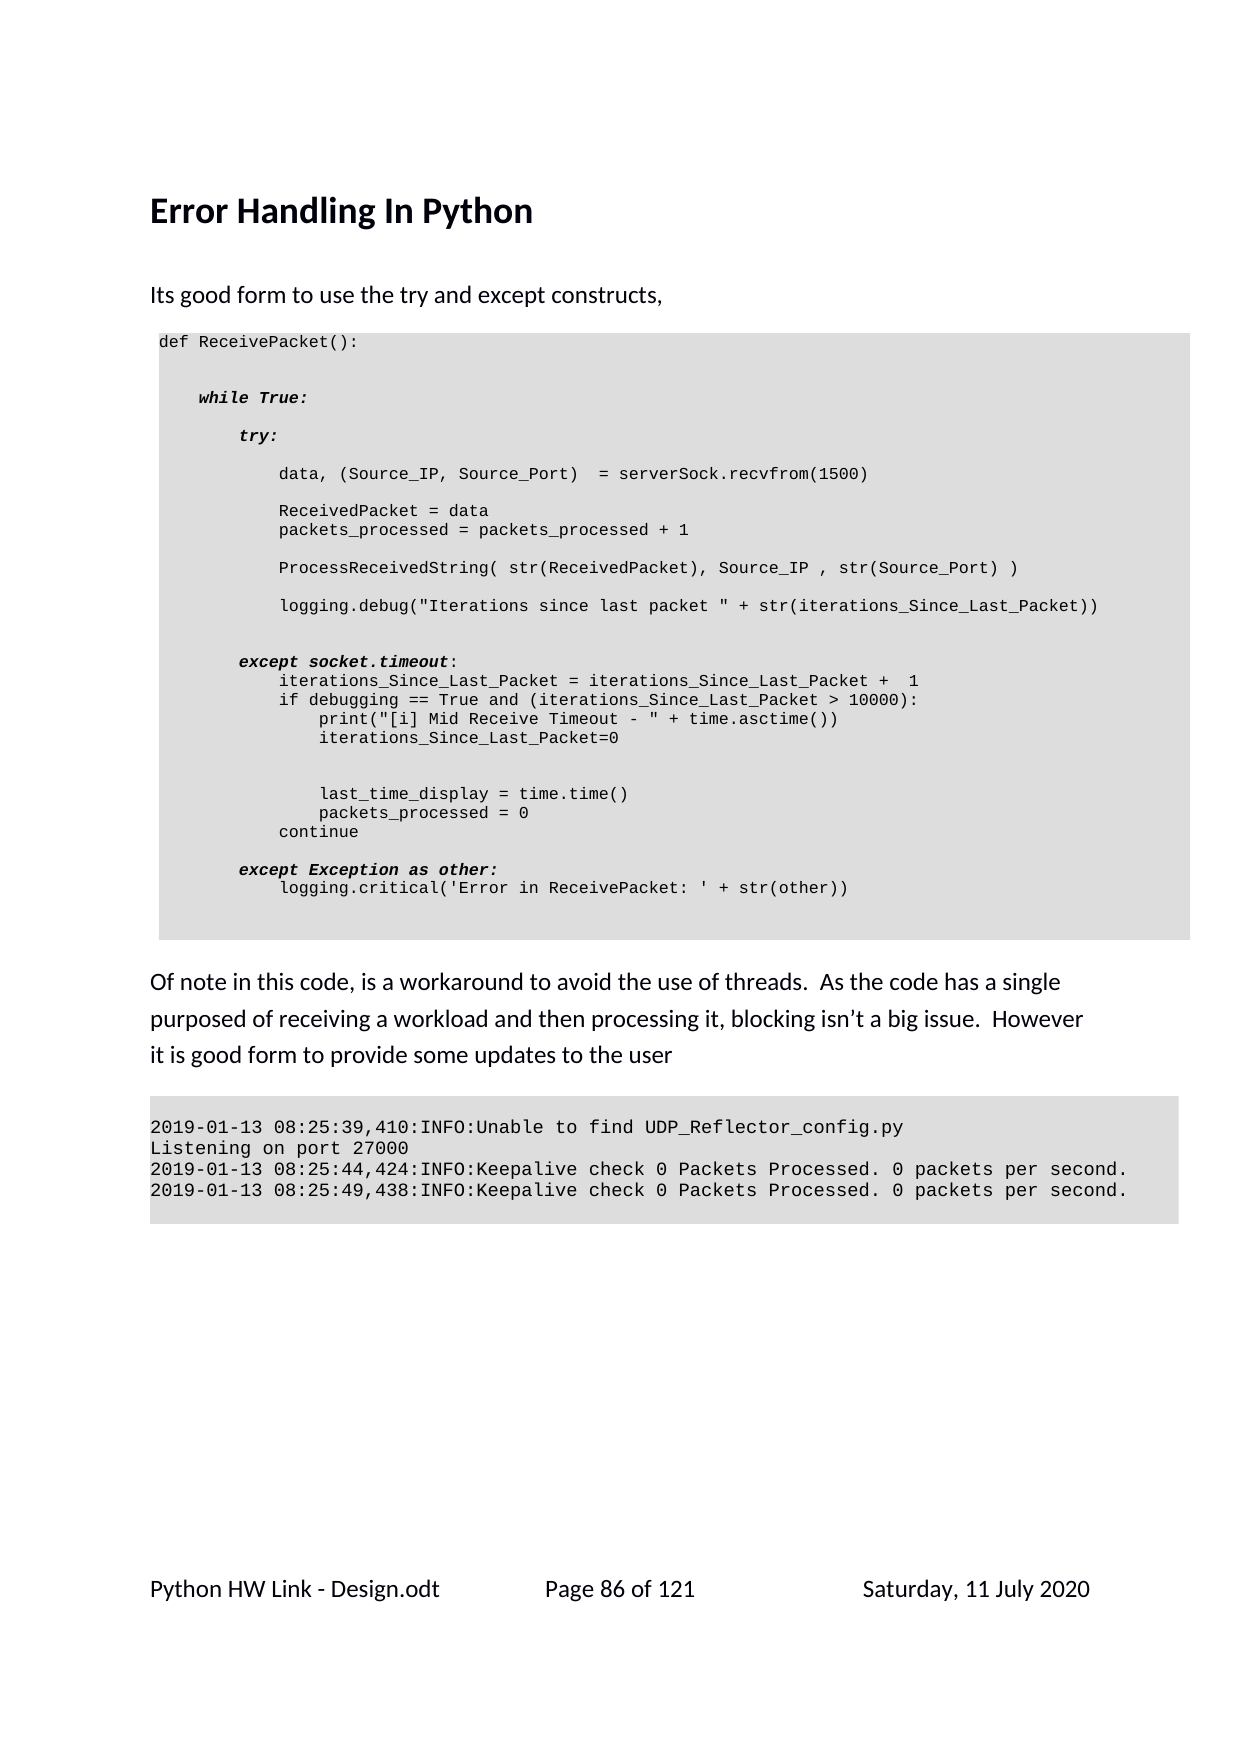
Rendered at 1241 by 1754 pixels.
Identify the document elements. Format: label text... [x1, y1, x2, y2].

text Its good form to use the try and except constructs, [150, 279, 1090, 310]
text Of note in this code, is a workaround to avoid the use of threads. As the code has a single purposed of receiving a workload and then processing it, blocking isn’t a big issue. However it is good form to provide some updates to the user [150, 331, 1090, 1070]
subtitle Error Handling In Python [150, 187, 1090, 233]
